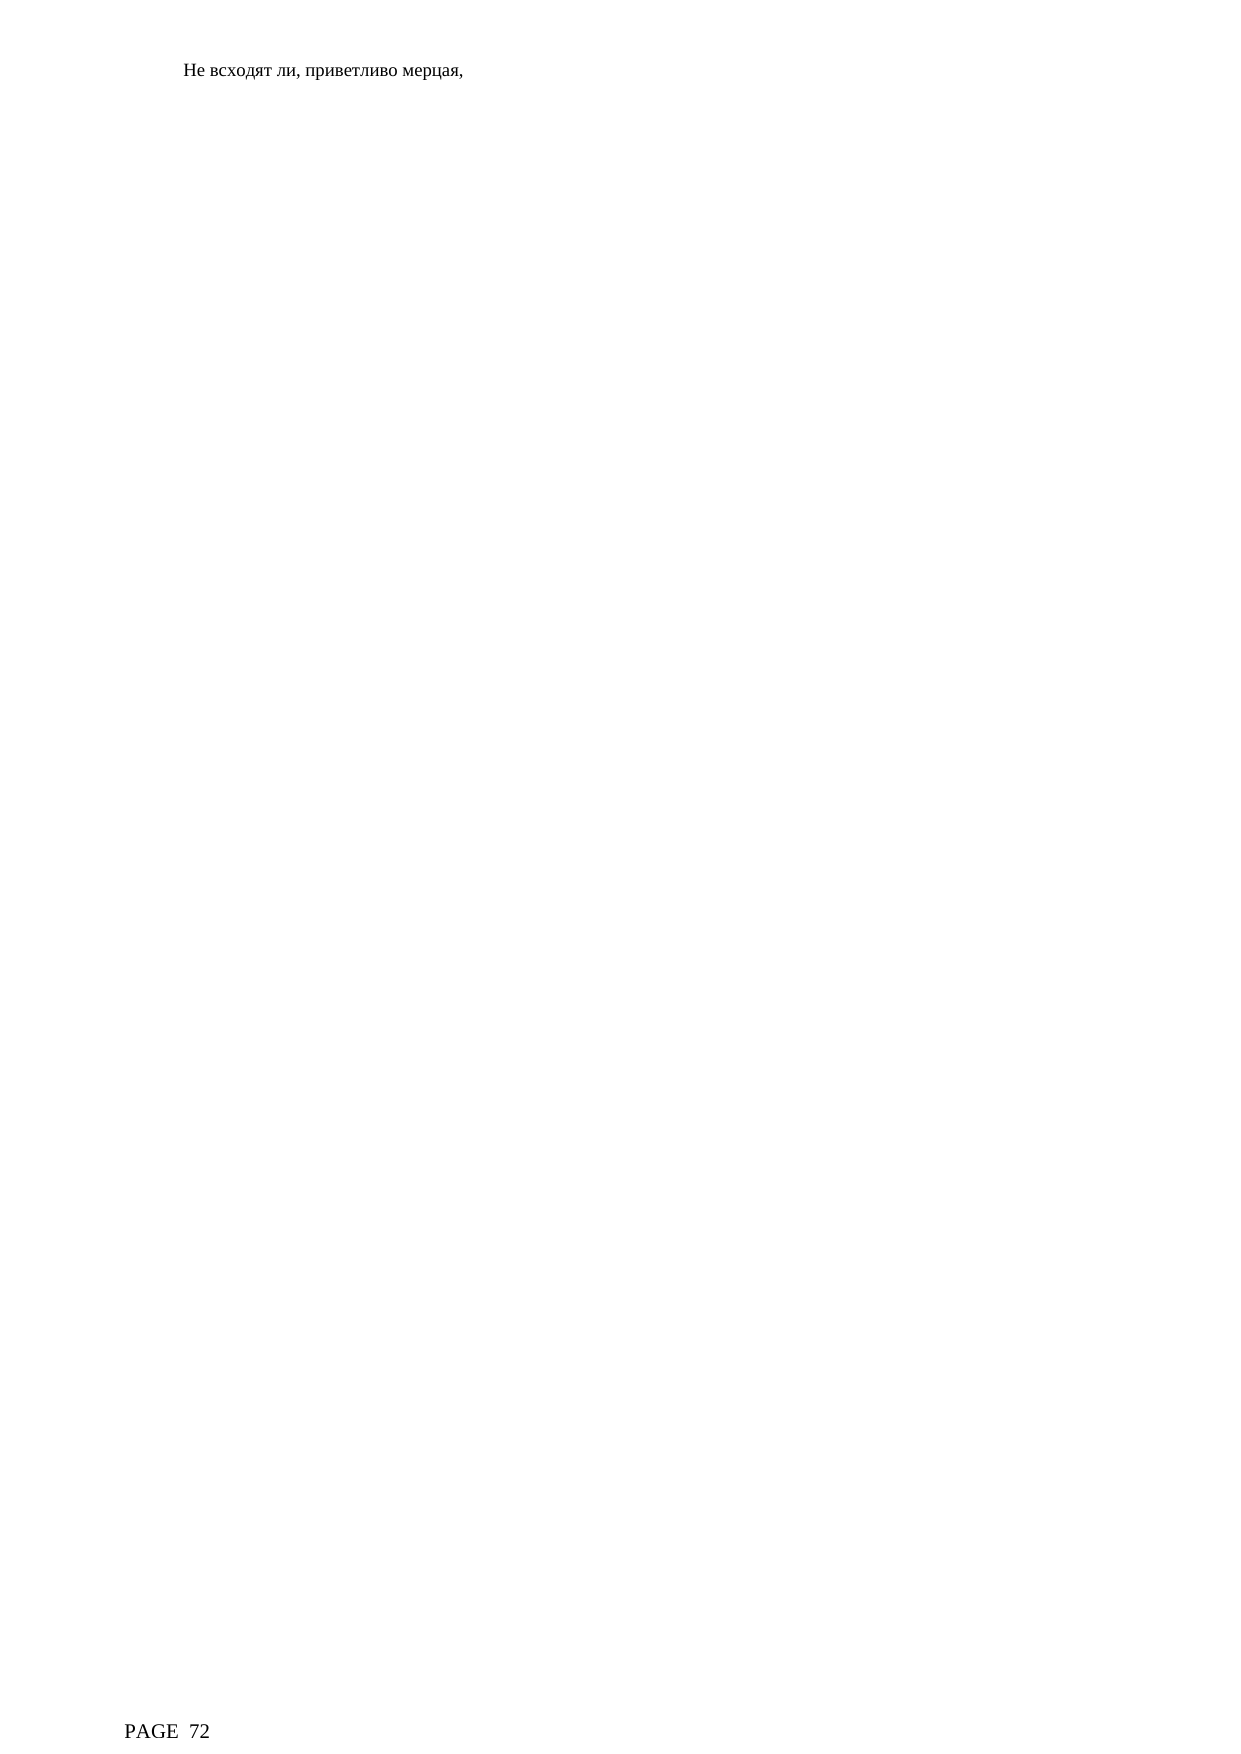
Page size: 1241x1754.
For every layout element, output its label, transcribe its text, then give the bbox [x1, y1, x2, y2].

text Не всходят ли, приветливо мерцая, [124, 59, 615, 81]
